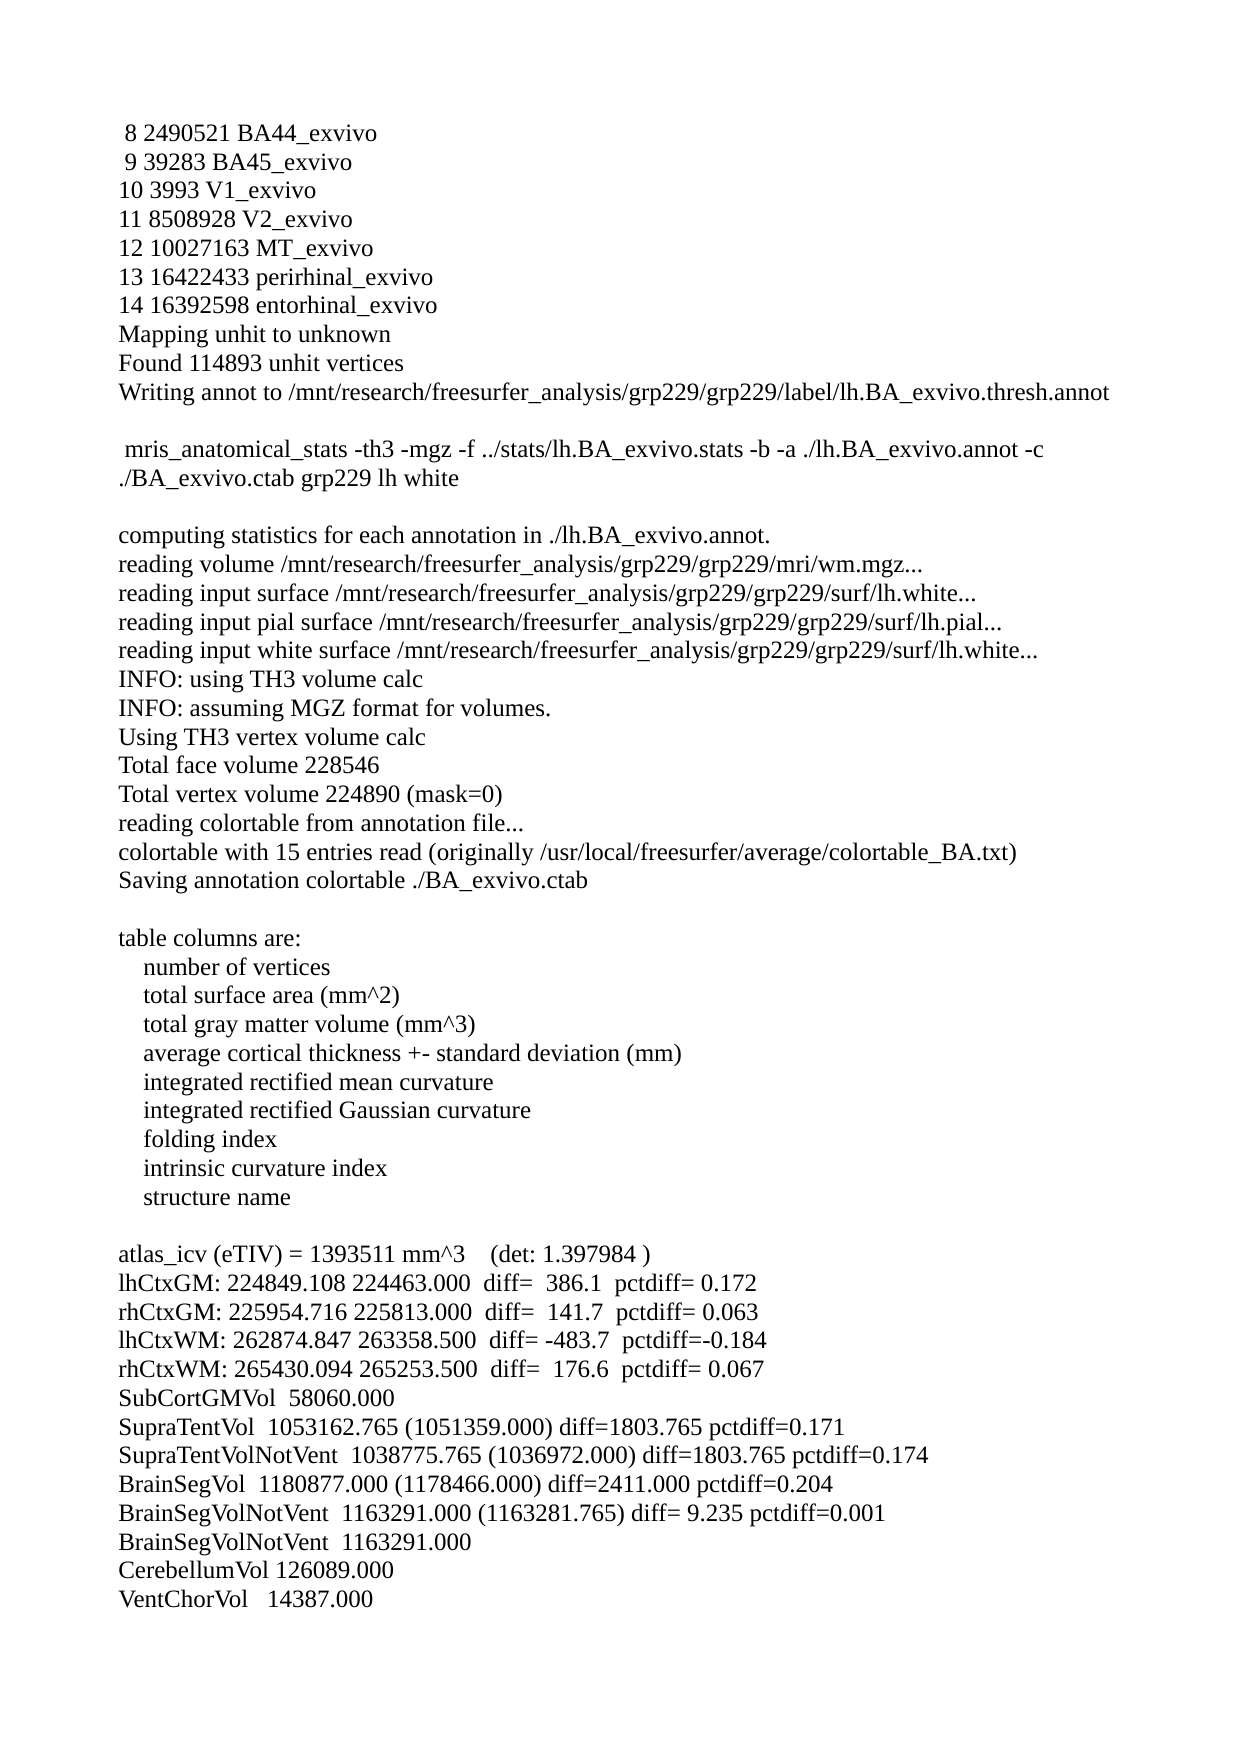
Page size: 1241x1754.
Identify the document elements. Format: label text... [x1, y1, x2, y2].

text 8 2490521 BA44_exvivo [118, 118, 1122, 147]
text reading volume /mnt/research/freesurfer_analysis/grp229/grp229/mri/wm.mgz... [118, 549, 1122, 578]
text 9 39283 BA45_exvivo [118, 147, 1122, 176]
text Total face volume 228546 [118, 751, 1122, 779]
text integrated rectified Gaussian curvature [118, 1096, 1122, 1124]
text SubCortGMVol 58060.000 [118, 1383, 1122, 1412]
text intrinsic curvature index [118, 1153, 1122, 1182]
text SupraTentVolNotVent 1038775.765 (1036972.000) diff=1803.765 pctdiff=0.174 [118, 1441, 1122, 1469]
text atlas_icv (eTIV) = 1393511 mm^3 (det: 1.397984 ) [118, 1239, 1122, 1268]
text VentChorVol 14387.000 [118, 1584, 1122, 1613]
text BrainSegVolNotVent 1163291.000 [118, 1527, 1122, 1556]
text Using TH3 vertex volume calc [118, 722, 1122, 751]
text 12 10027163 MT_exvivo [118, 233, 1122, 262]
text mris_anatomical_stats -th3 -mgz -f ../stats/lh.BA_exvivo.stats -b -a ./lh.BA_exvivo.annot -c ./BA_exvivo.ctab grp229 lh white [118, 434, 1122, 492]
text rhCtxWM: 265430.094 265253.500 diff= 176.6 pctdiff= 0.067 [118, 1354, 1122, 1383]
text SupraTentVol 1053162.765 (1051359.000) diff=1803.765 pctdiff=0.171 [118, 1412, 1122, 1441]
text reading colortable from annotation file... [118, 808, 1122, 837]
text reading input white surface /mnt/research/freesurfer_analysis/grp229/grp229/surf/lh.white... [118, 636, 1122, 664]
text average cortical thickness +- standard deviation (mm) [118, 1038, 1122, 1067]
text BrainSegVolNotVent 1163291.000 (1163281.765) diff= 9.235 pctdiff=0.001 [118, 1498, 1122, 1527]
text reading input surface /mnt/research/freesurfer_analysis/grp229/grp229/surf/lh.white... [118, 578, 1122, 607]
text Found 114893 unhit vertices [118, 348, 1122, 377]
text structure name [118, 1182, 1122, 1211]
text 11 8508928 V2_exvivo [118, 204, 1122, 233]
text 13 16422433 perirhinal_exvivo [118, 262, 1122, 291]
text colortable with 15 entries read (originally /usr/local/freesurfer/average/colortable_BA.txt) [118, 837, 1122, 866]
text BrainSegVol 1180877.000 (1178466.000) diff=2411.000 pctdiff=0.204 [118, 1469, 1122, 1498]
text reading input pial surface /mnt/research/freesurfer_analysis/grp229/grp229/surf/lh.pial... [118, 607, 1122, 636]
text CerebellumVol 126089.000 [118, 1556, 1122, 1584]
text total gray matter volume (mm^3) [118, 1009, 1122, 1038]
text rhCtxGM: 225954.716 225813.000 diff= 141.7 pctdiff= 0.063 [118, 1297, 1122, 1326]
text number of vertices [118, 952, 1122, 981]
text computing statistics for each annotation in ./lh.BA_exvivo.annot. [118, 521, 1122, 549]
text Total vertex volume 224890 (mask=0) [118, 779, 1122, 808]
text integrated rectified mean curvature [118, 1067, 1122, 1096]
text Writing annot to /mnt/research/freesurfer_analysis/grp229/grp229/label/lh.BA_exvivo.thresh.annot [118, 377, 1122, 406]
text 14 16392598 entorhinal_exvivo [118, 291, 1122, 319]
text table columns are: [118, 923, 1122, 952]
text total surface area (mm^2) [118, 981, 1122, 1009]
text lhCtxGM: 224849.108 224463.000 diff= 386.1 pctdiff= 0.172 [118, 1268, 1122, 1297]
text 10 3993 V1_exvivo [118, 176, 1122, 204]
text Mapping unhit to unknown [118, 319, 1122, 348]
text lhCtxWM: 262874.847 263358.500 diff= -483.7 pctdiff=-0.184 [118, 1326, 1122, 1354]
text INFO: using TH3 volume calc [118, 664, 1122, 693]
text INFO: assuming MGZ format for volumes. [118, 693, 1122, 722]
text Saving annotation colortable ./BA_exvivo.ctab [118, 866, 1122, 894]
text folding index [118, 1124, 1122, 1153]
